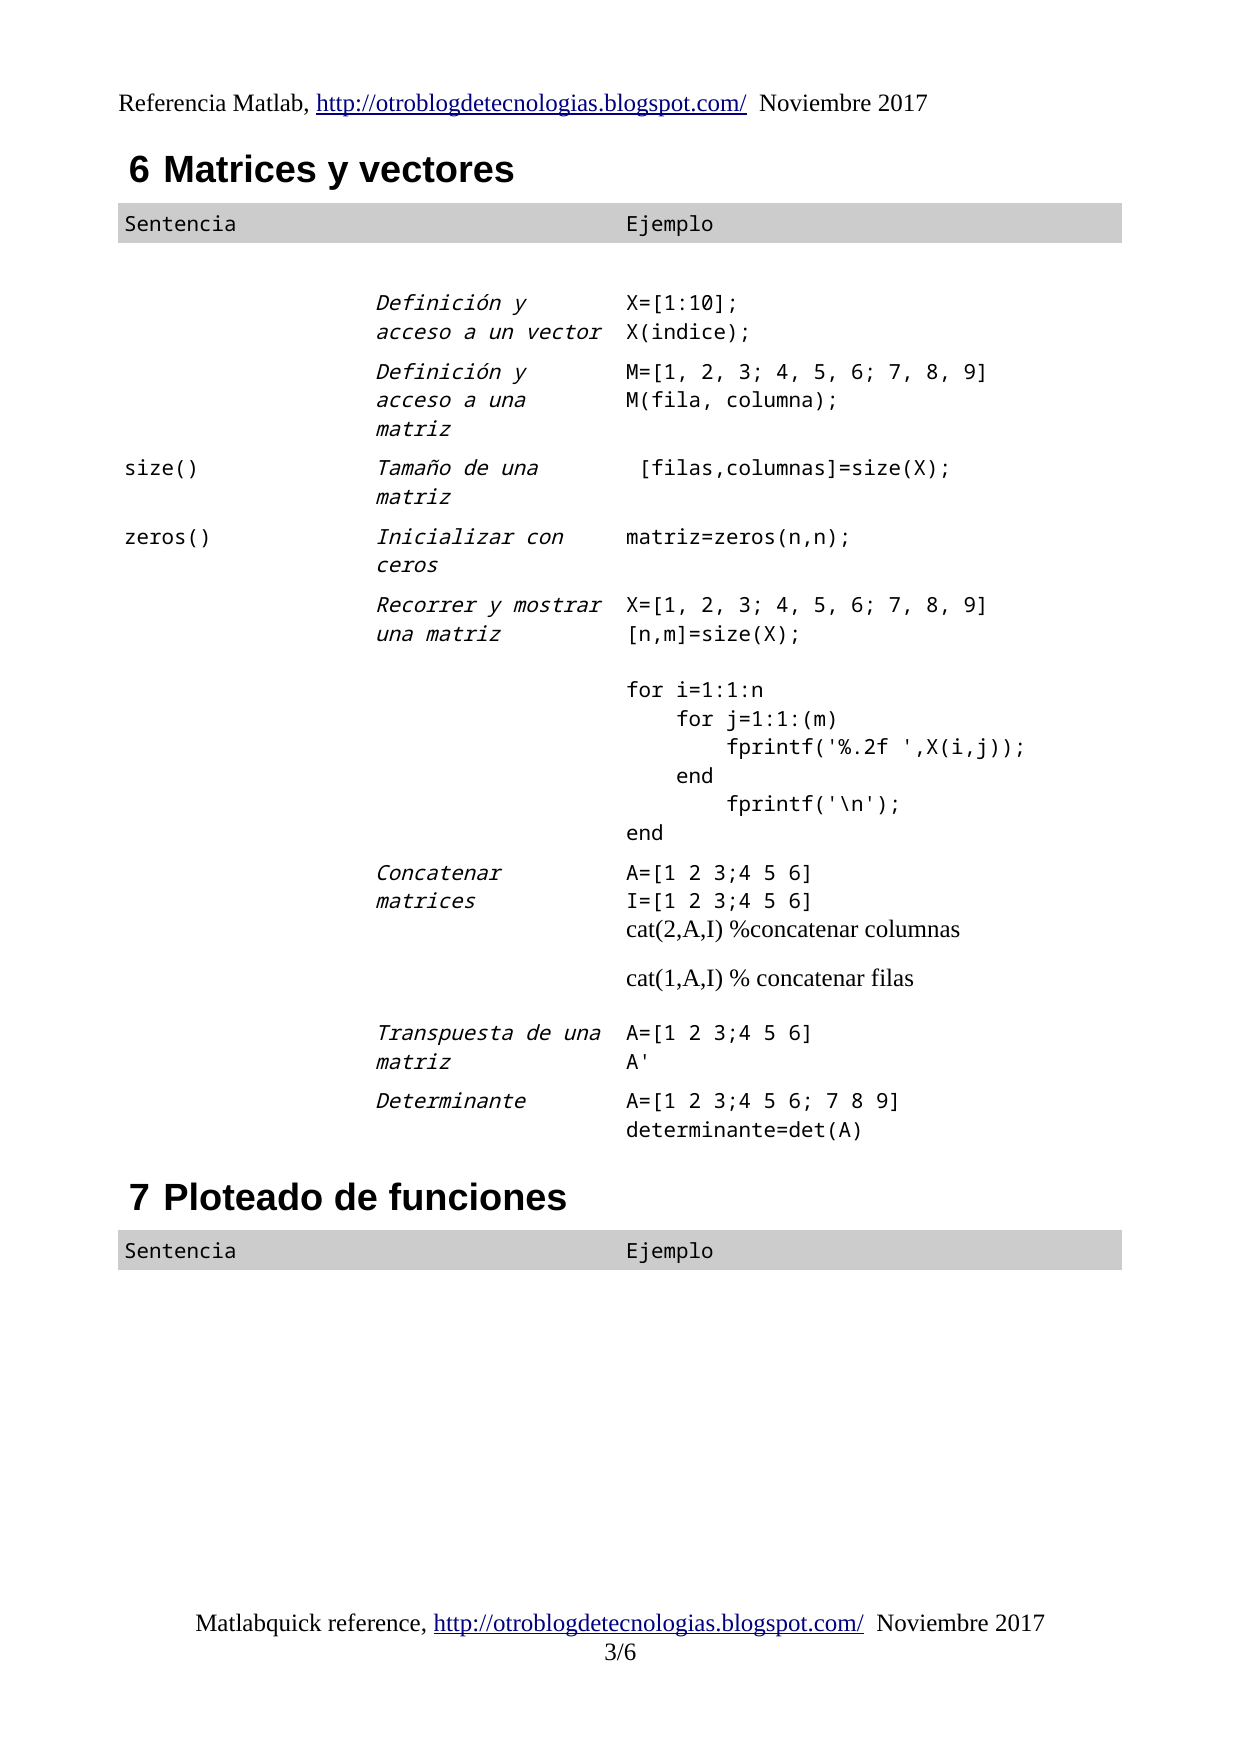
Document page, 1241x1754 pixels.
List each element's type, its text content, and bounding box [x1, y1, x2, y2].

table_cell [118, 1310, 369, 1350]
table_cell M=[1, 2, 3; 4, 5, 6; 7, 8, 9] M(fila, columna); [620, 351, 1122, 448]
table_cell Definición y acceso a un vector [369, 283, 620, 351]
table_cell A=[1 2 3;4 5 6] A' [620, 1013, 1122, 1081]
table_header Ejemplo [620, 203, 1122, 243]
subtitle Ploteado de funciones [118, 1174, 1122, 1218]
table_cell [620, 243, 1122, 283]
table_cell [filas,columnas]=size(X); [620, 448, 1122, 516]
table_cell [118, 1081, 369, 1149]
table_cell [369, 243, 620, 283]
table_cell [369, 1270, 620, 1310]
table_cell [620, 1270, 1122, 1310]
table_cell [118, 852, 369, 1013]
table_cell [620, 1390, 1122, 1430]
table_header Ejemplo [620, 1230, 1122, 1270]
table_cell [118, 1350, 369, 1390]
table_cell A=[1 2 3;4 5 6] I=[1 2 3;4 5 6] cat(2,A,I) %concatenar columnas cat(1,A,I) % concatenar filas [620, 852, 1122, 1013]
table_cell Inicializar con ceros [369, 516, 620, 584]
table_cell Concatenar matrices [369, 852, 620, 1013]
table_cell Determinante [369, 1081, 620, 1149]
table_cell [118, 1470, 369, 1510]
table_cell [620, 1430, 1122, 1470]
table_cell [369, 1350, 620, 1390]
table_cell Transpuesta de una matriz [369, 1013, 620, 1081]
table_header [369, 203, 620, 243]
table_cell [118, 351, 369, 448]
table_cell [118, 1270, 369, 1310]
table_cell [118, 243, 369, 283]
table_cell size() [118, 448, 369, 516]
table_cell [620, 1350, 1122, 1390]
table_cell Recorrer y mostrar una matriz [369, 585, 620, 852]
table_cell [118, 283, 369, 351]
table_cell [369, 1470, 620, 1510]
table_cell X=[1, 2, 3; 4, 5, 6; 7, 8, 9] [n,m]=size(X); for i=1:1:n for j=1:1:(m) fprintf('%.2f ',X(i,j)); end fprintf('\n'); end [620, 585, 1122, 852]
table_cell X=[1:10]; X(indice); [620, 283, 1122, 351]
table_cell Tamaño de una matriz [369, 448, 620, 516]
table_cell [118, 585, 369, 852]
subtitle Matrices y vectores [118, 147, 1122, 190]
table_cell [118, 1430, 369, 1470]
table_cell [118, 1390, 369, 1430]
table_cell [620, 1310, 1122, 1350]
table_cell [118, 1013, 369, 1081]
table_cell [369, 1430, 620, 1470]
table_cell matriz=zeros(n,n); [620, 516, 1122, 584]
table_header Sentencia [118, 203, 369, 243]
table_cell zeros() [118, 516, 369, 584]
table_cell Definición y acceso a una matriz [369, 351, 620, 448]
table_cell [369, 1390, 620, 1430]
table_header [369, 1230, 620, 1270]
table_cell A=[1 2 3;4 5 6; 7 8 9] determinante=det(A) [620, 1081, 1122, 1149]
table_cell [620, 1470, 1122, 1510]
table_header Sentencia [118, 1230, 369, 1270]
table_cell [369, 1310, 620, 1350]
